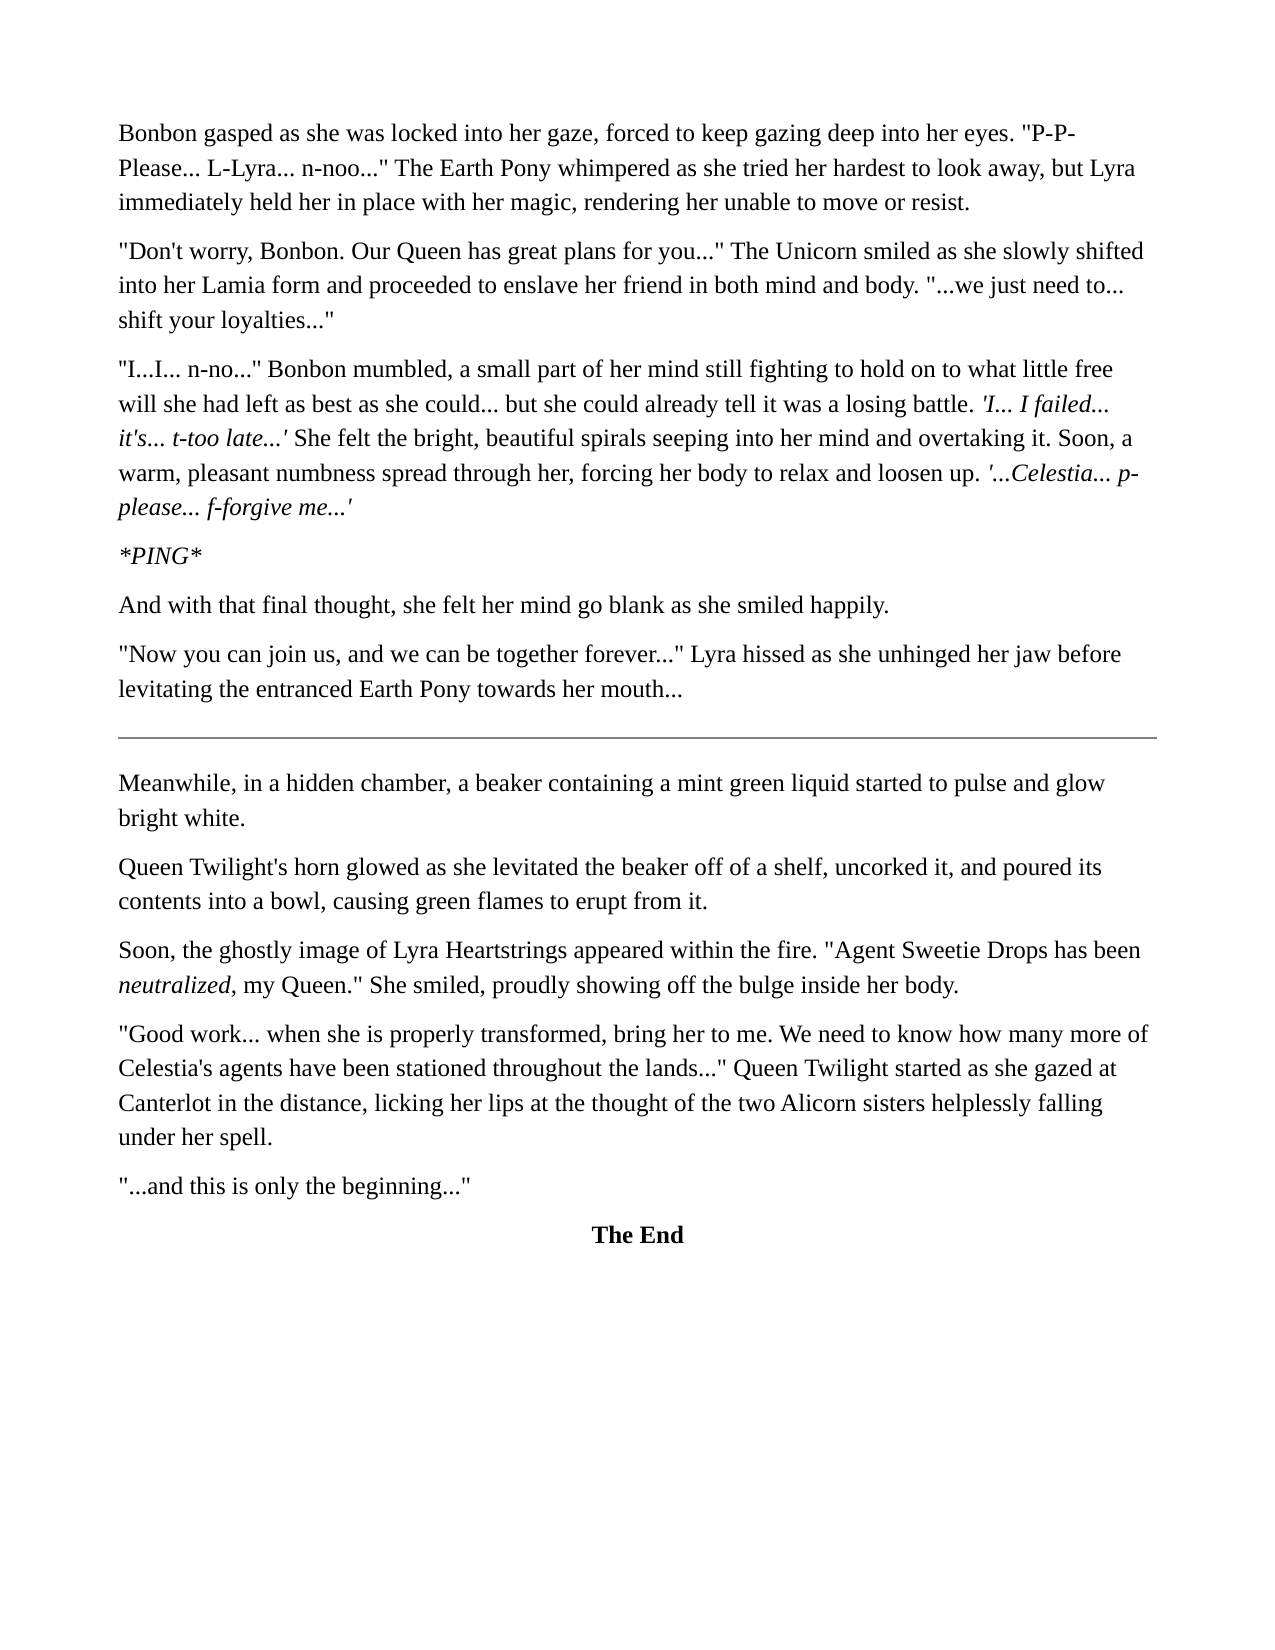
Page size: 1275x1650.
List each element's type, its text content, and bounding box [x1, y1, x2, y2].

text Meanwhile, in a hidden chamber, a beaker containing a mint green liquid started to pulse and glow bright white. [118, 768, 1157, 831]
text ''I...I... n-no...'' Bonbon mumbled, a small part of her mind still fighting to hold on to what little free will she had left as best as she could... but she could already tell it was a losing battle. 'I... I failed... it's... t-too late...' She felt the bright, beautiful spirals seeping into her mind and overtaking it. Soon, a warm, pleasant numbness spread through her, forcing her body to relax and loosen up. '...Celestia... p-please... f-forgive me...' [118, 354, 1157, 521]
text Soon, the ghostly image of Lyra Heartstrings appeared within the fire. "Agent Sweetie Drops has been neutralized, my Queen." She smiled, proudly showing off the bulge inside her body. [118, 935, 1157, 998]
text *PING* [118, 541, 1157, 570]
text Bonbon gasped as she was locked into her gaze, forced to keep gazing deep into her eyes. "P-P-Please... L-Lyra... n-noo..." The Earth Pony whimpered as she tried her hardest to look away, but Lyra immediately held her in place with her magic, rendering her unable to move or resist. [118, 118, 1157, 216]
text "...and this is only the beginning..." [118, 1171, 1157, 1200]
text And with that final thought, she felt her mind go blank as she smiled happily. [118, 590, 1157, 619]
text Queen Twilight's horn glowed as she levitated the beaker off of a shelf, uncorked it, and poured its contents into a bowl, causing green flames to erupt from it. [118, 852, 1157, 915]
text "Don't worry, Bonbon. Our Queen has great plans for you..." The Unicorn smiled as she slowly shifted into her Lamia form and proceeded to enslave her friend in both mind and body. "...we just need to... shift your loyalties..." [118, 236, 1157, 334]
text The End [118, 1220, 1157, 1249]
text "Good work... when she is properly transformed, bring her to me. We need to know how many more of Celestia's agents have been stationed throughout the lands..." Queen Twilight started as she gazed at Canterlot in the distance, licking her lips at the thought of the two Alicorn sisters helplessly falling under her spell. [118, 1019, 1157, 1151]
text "Now you can join us, and we can be together forever..." Lyra hissed as she unhinged her jaw before levitating the entranced Earth Pony towards her mouth... [118, 639, 1157, 702]
